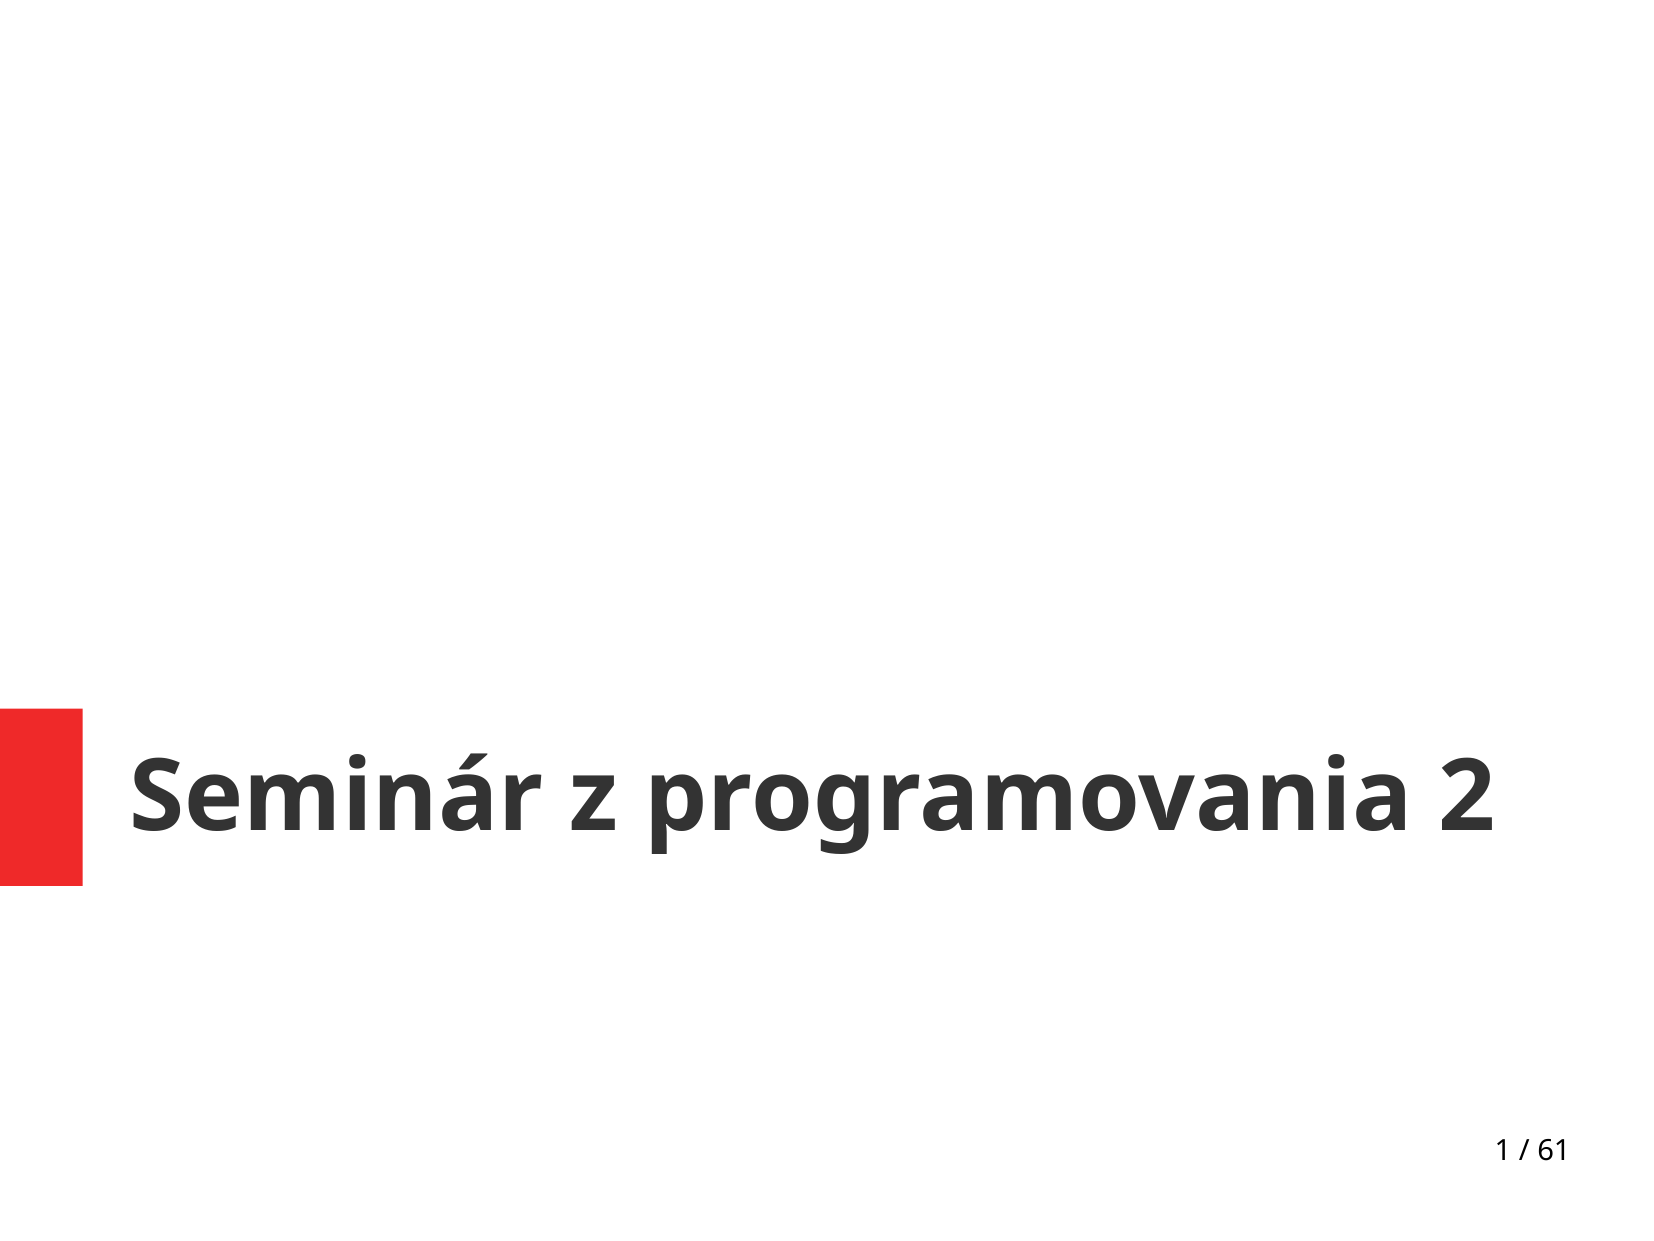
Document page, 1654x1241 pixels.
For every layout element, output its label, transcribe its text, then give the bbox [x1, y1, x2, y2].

title Seminár z programovania 2 [129, 655, 1536, 928]
